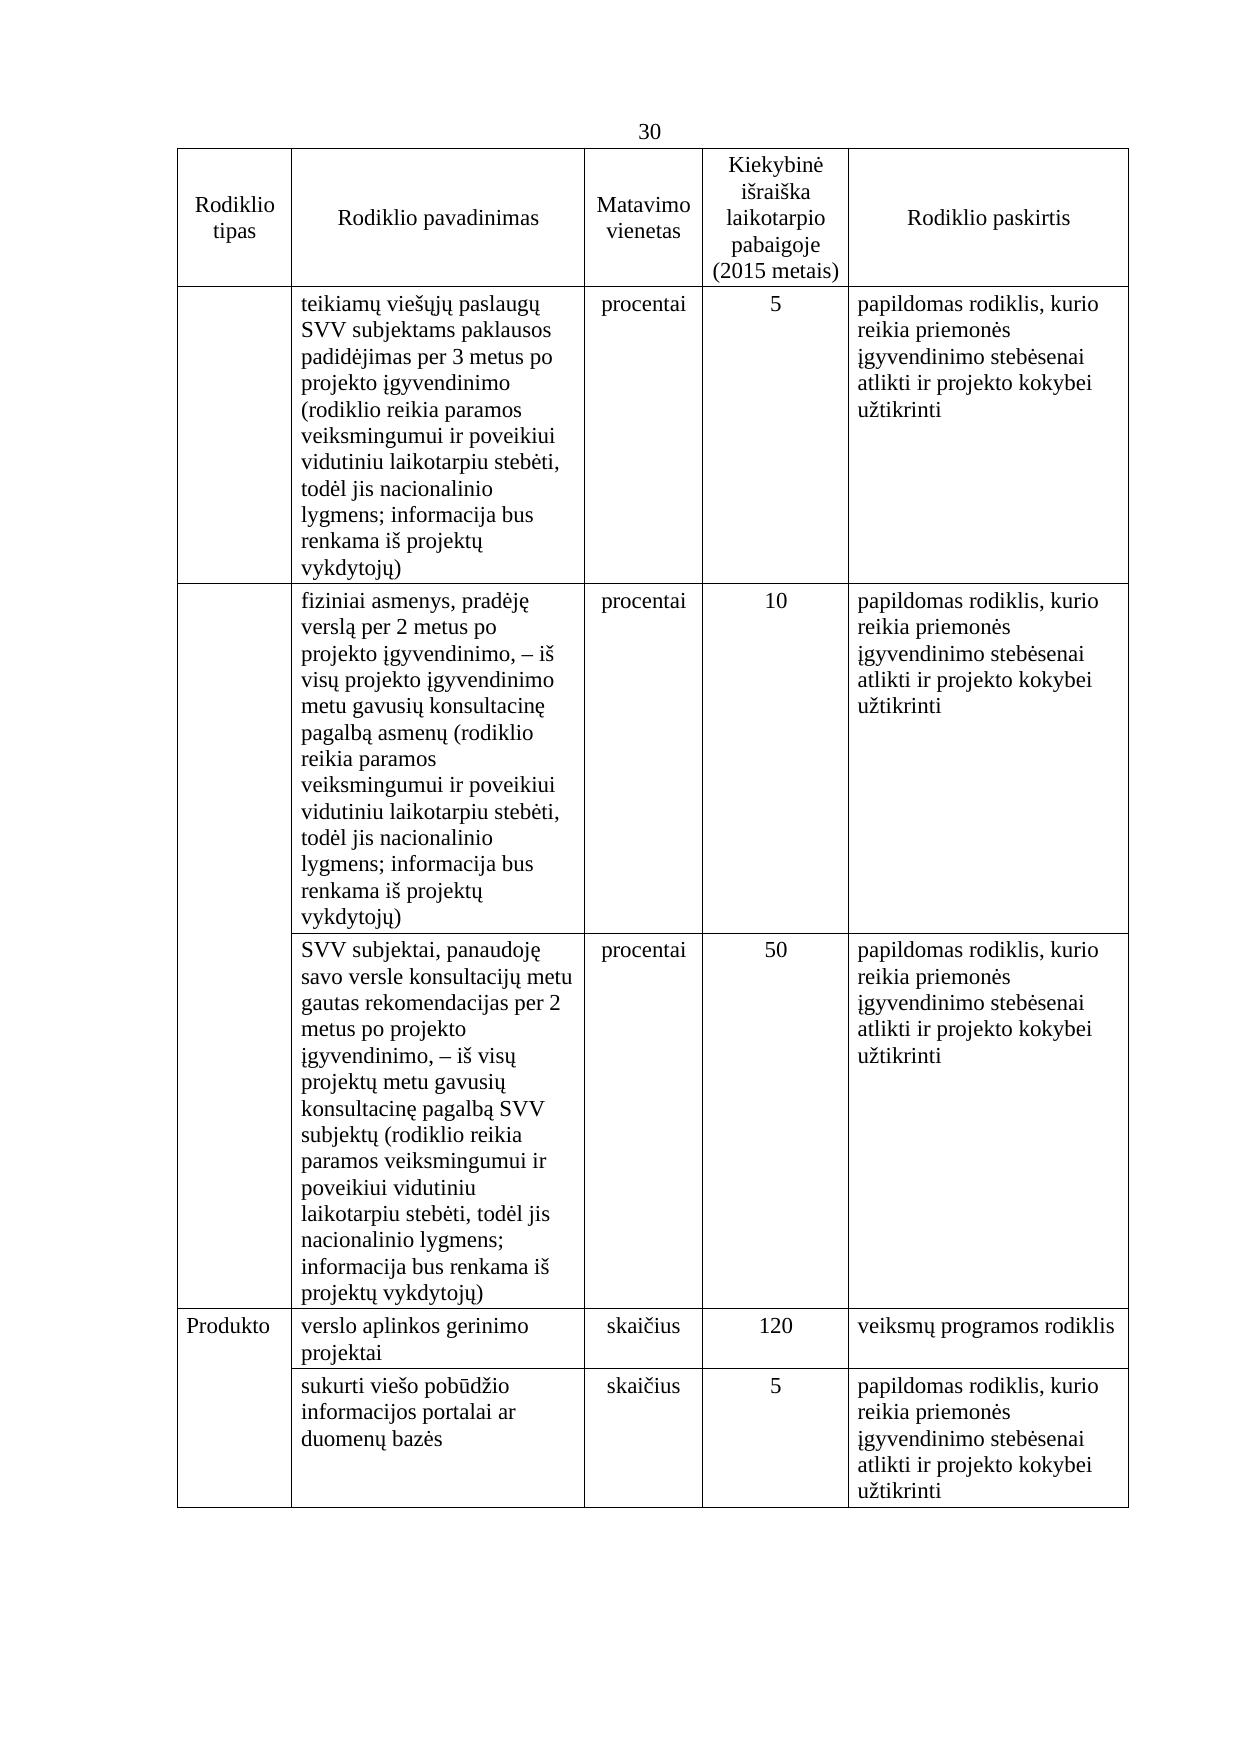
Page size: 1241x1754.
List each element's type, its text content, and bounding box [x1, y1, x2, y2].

table_header Kiekybinė išraiška laikotarpio pabaigoje (2015 metais) [703, 149, 848, 286]
table_header Rodiklio tipas [178, 149, 291, 286]
table_cell [178, 287, 291, 583]
table_cell skaičius [585, 1369, 702, 1507]
table_cell papildomas rodiklis, kurio reikia priemonės įgyvendinimo stebėsenai atlikti ir projekto kokybei užtikrinti [849, 287, 1128, 583]
table_cell papildomas rodiklis, kurio reikia priemonės įgyvendinimo stebėsenai atlikti ir projekto kokybei užtikrinti [849, 1369, 1128, 1507]
table_header Rodiklio pavadinimas [292, 149, 584, 286]
table_header Rodiklio paskirtis [849, 149, 1128, 286]
table_cell sukurti viešo pobūdžio informacijos portalai ar duomenų bazės [292, 1369, 584, 1507]
table_cell SVV subjektai, panaudoję savo versle konsultacijų metu gautas rekomendacijas per 2 metus po projekto įgyvendinimo, – iš visų projektų metu gavusių konsultacinę pagalbą SVV subjektų (rodiklio reikia paramos veiksmingumui ir poveikiui vidutiniu laikotarpiu stebėti, todėl jis nacionalinio lygmens; informacija bus renkama iš projektų vykdytojų) [292, 934, 584, 1308]
table_cell papildomas rodiklis, kurio reikia priemonės įgyvendinimo stebėsenai atlikti ir projekto kokybei užtikrinti [849, 934, 1128, 1308]
table_cell procentai [585, 934, 702, 1308]
table_cell 50 [703, 934, 848, 1308]
table_cell Produkto [178, 1309, 291, 1507]
table_cell skaičius [585, 1309, 702, 1368]
table_header Matavimo vienetas [585, 149, 702, 286]
table_cell procentai [585, 287, 702, 583]
table_cell procentai [585, 584, 702, 932]
table_cell papildomas rodiklis, kurio reikia priemonės įgyvendinimo stebėsenai atlikti ir projekto kokybei užtikrinti [849, 584, 1128, 932]
table_cell teikiamų viešųjų paslaugų SVV subjektams paklausos padidėjimas per 3 metus po projekto įgyvendinimo (rodiklio reikia paramos veiksmingumui ir poveikiui vidutiniu laikotarpiu stebėti, todėl jis nacionalinio lygmens; informacija bus renkama iš projektų vykdytojų) [292, 287, 584, 583]
table_cell 10 [703, 584, 848, 932]
table_cell 120 [703, 1309, 848, 1368]
table_cell [178, 584, 291, 1308]
table_cell 5 [703, 1369, 848, 1507]
table_cell verslo aplinkos gerinimo projektai [292, 1309, 584, 1368]
table_cell veiksmų programos rodiklis [849, 1309, 1128, 1368]
table_cell fiziniai asmenys, pradėję verslą per 2 metus po projekto įgyvendinimo, – iš visų projekto įgyvendinimo metu gavusių konsultacinę pagalbą asmenų (rodiklio reikia paramos veiksmingumui ir poveikiui vidutiniu laikotarpiu stebėti, todėl jis nacionalinio lygmens; informacija bus renkama iš projektų vykdytojų) [292, 584, 584, 932]
table_cell 5 [703, 287, 848, 583]
